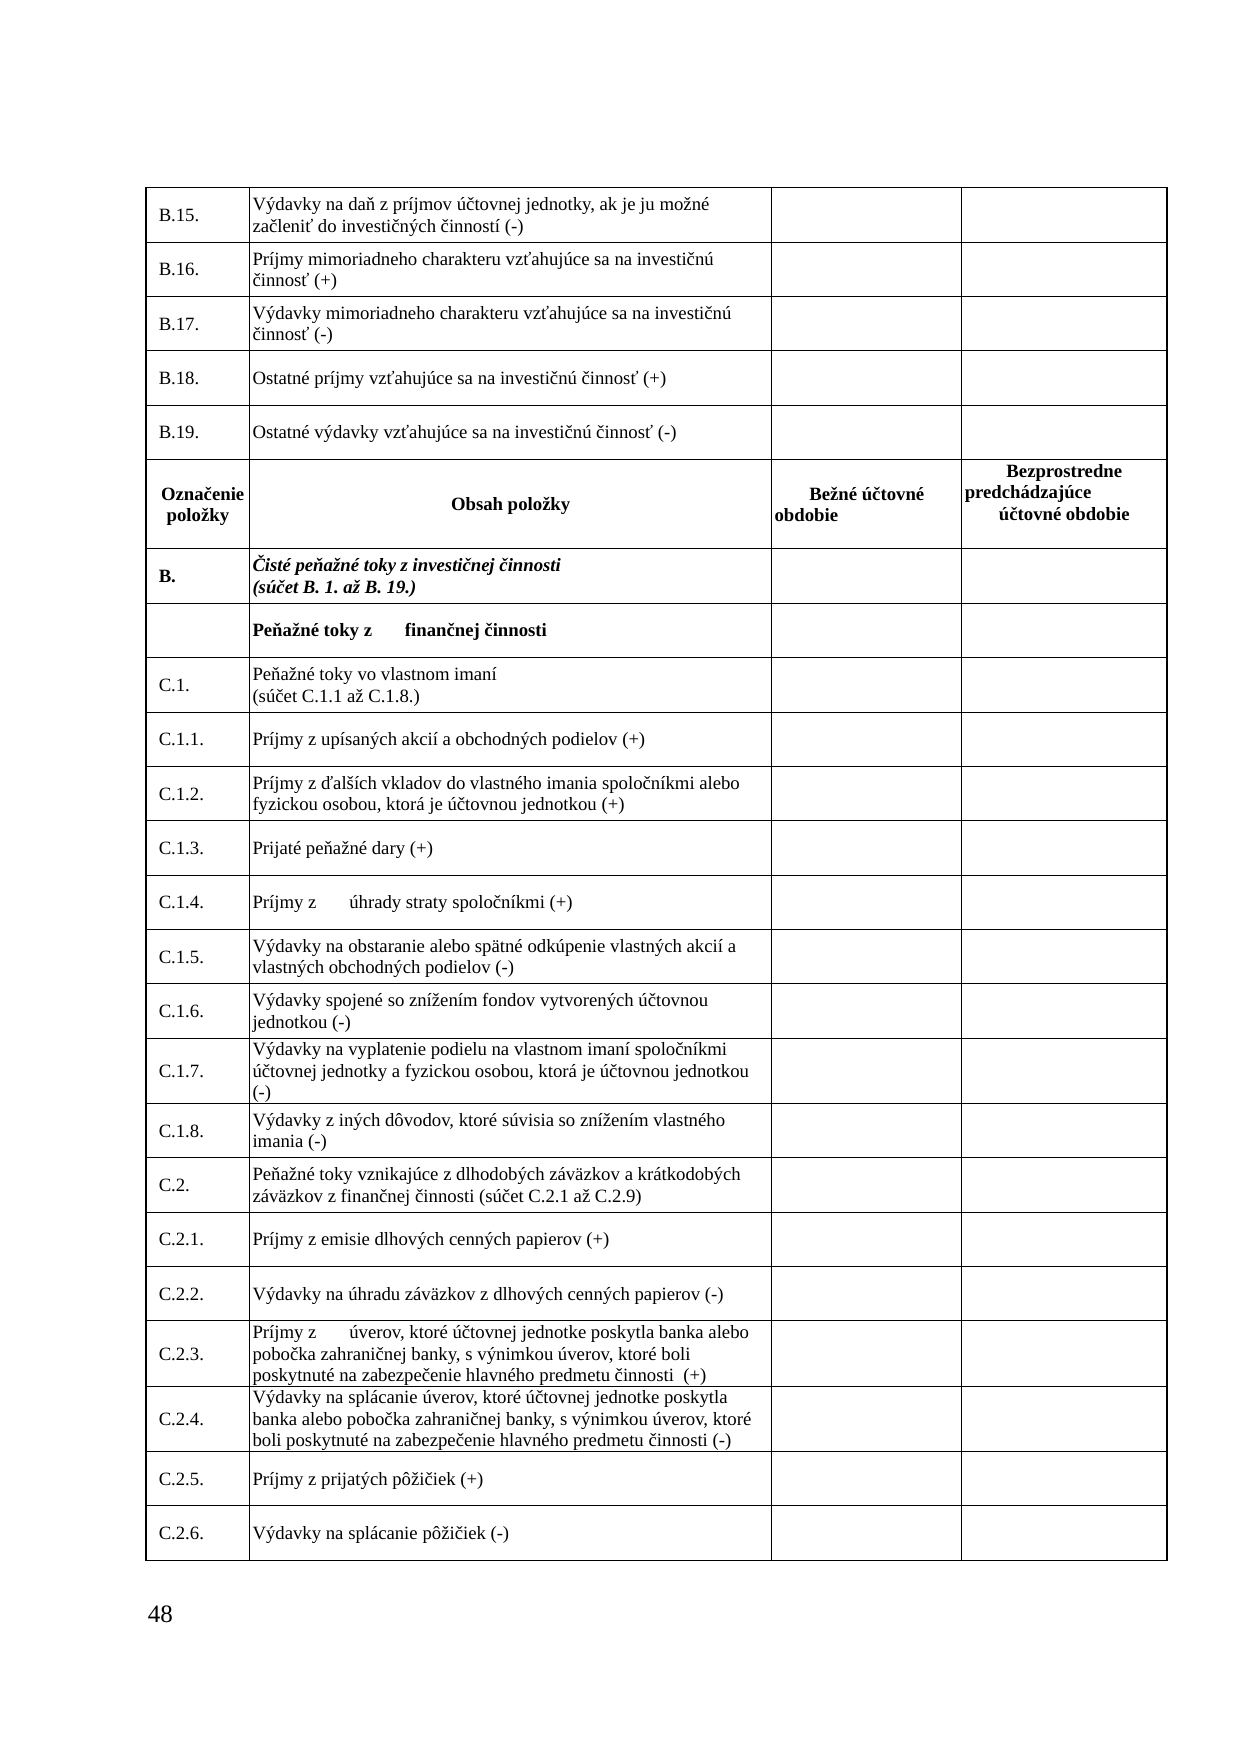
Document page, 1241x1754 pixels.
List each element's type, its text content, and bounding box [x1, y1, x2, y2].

table_cell [962, 821, 1166, 874]
table_cell C.1.8. [147, 1104, 249, 1157]
table_cell Výdavky na vyplatenie podielu na vlastnom imaní spoločníkmi účtovnej jednotky a fyzickou osobou, ktorá je účtovnou jednotkou (-) [250, 1039, 771, 1103]
table_cell [772, 767, 961, 820]
table_cell [772, 930, 961, 983]
table_cell B.18. [147, 351, 249, 405]
table_cell C.1.6. [147, 984, 249, 1038]
table_cell [962, 1452, 1166, 1505]
table_cell Príjmy mimoriadneho charakteru vzťahujúce sa na investičnú činnosť (+) [250, 243, 771, 296]
table_cell [962, 1506, 1166, 1559]
table_cell [962, 930, 1166, 983]
table_cell C.2.4. [147, 1387, 249, 1451]
table_cell Výdavky na splácanie úverov, ktoré účtovnej jednotke poskytla banka alebo pobočka zahraničnej banky, s výnimkou úverov, ktoré boli poskytnuté na zabezpečenie hlavného predmetu činnosti (-) [250, 1387, 771, 1451]
table_cell [147, 604, 249, 657]
table_cell Peňažné toky vo vlastnom imaní (súčet C.1.1 až C.1.8.) [250, 658, 771, 711]
table_cell C.2.1. [147, 1213, 249, 1266]
table_cell [772, 1321, 961, 1386]
table_cell [772, 549, 961, 603]
table_cell C.1.7. [147, 1039, 249, 1103]
table_cell [772, 297, 961, 350]
table_cell Peňažné toky z finančnej činnosti [250, 604, 771, 657]
table_cell Prijaté peňažné dary (+) [250, 821, 771, 874]
table_cell C.1.5. [147, 930, 249, 983]
table_cell Bezprostredne predchádzajúce účtovné obdobie [962, 460, 1166, 548]
table_cell Výdavky z iných dôvodov, ktoré súvisia so znížením vlastného imania (-) [250, 1104, 771, 1157]
table_cell C.2.2. [147, 1267, 249, 1320]
table_cell [962, 297, 1166, 350]
table_cell [772, 1387, 961, 1451]
table_cell [962, 1104, 1166, 1157]
table_cell Obsah položky [250, 460, 771, 548]
table_cell B.15. [147, 188, 249, 242]
table_cell [962, 1267, 1166, 1320]
table_cell [772, 1452, 961, 1505]
table_cell [962, 658, 1166, 711]
table_cell C.1. [147, 658, 249, 711]
table_cell [772, 658, 961, 711]
table_cell Ostatné výdavky vzťahujúce sa na investičnú činnosť (-) [250, 406, 771, 459]
table_cell C.2. [147, 1158, 249, 1212]
table_cell [772, 243, 961, 296]
table_cell [772, 984, 961, 1038]
table_cell Výdavky mimoriadneho charakteru vzťahujúce sa na investičnú činnosť (-) [250, 297, 771, 350]
table_cell C.1.2. [147, 767, 249, 820]
table_cell Príjmy z úverov, ktoré účtovnej jednotke poskytla banka alebo pobočka zahraničnej banky, s výnimkou úverov, ktoré boli poskytnuté na zabezpečenie hlavného predmetu činnosti (+) [250, 1321, 771, 1386]
table_cell Príjmy z úhrady straty spoločníkmi (+) [250, 876, 771, 929]
table_cell [772, 1039, 961, 1103]
table_cell [962, 984, 1166, 1038]
table_cell [962, 1213, 1166, 1266]
table_cell [772, 1213, 961, 1266]
table_cell C.1.1. [147, 713, 249, 766]
table_cell B. [147, 549, 249, 603]
table_cell [962, 1158, 1166, 1212]
table_cell Výdavky spojené so znížením fondov vytvorených účtovnou jednotkou (-) [250, 984, 771, 1038]
table_cell [772, 876, 961, 929]
table_cell Príjmy z ďalších vkladov do vlastného imania spoločníkmi alebo fyzickou osobou, ktorá je účtovnou jednotkou (+) [250, 767, 771, 820]
table_cell Ostatné príjmy vzťahujúce sa na investičnú činnosť (+) [250, 351, 771, 405]
table_cell [962, 549, 1166, 603]
table_cell [772, 351, 961, 405]
table_cell [772, 821, 961, 874]
table_cell [962, 604, 1166, 657]
table_cell [772, 604, 961, 657]
table_cell C.2.5. [147, 1452, 249, 1505]
table_cell C.1.3. [147, 821, 249, 874]
table_cell Peňažné toky vznikajúce z dlhodobých záväzkov a krátkodobých záväzkov z finančnej činnosti (súčet C.2.1 až C.2.9) [250, 1158, 771, 1212]
table_cell Príjmy z upísaných akcií a obchodných podielov (+) [250, 713, 771, 766]
table_cell B.17. [147, 297, 249, 350]
table_cell C.1.4. [147, 876, 249, 929]
table_cell Výdavky na obstaranie alebo spätné odkúpenie vlastných akcií a vlastných obchodných podielov (-) [250, 930, 771, 983]
table_cell B.19. [147, 406, 249, 459]
table_cell [772, 1267, 961, 1320]
table_cell C.2.3. [147, 1321, 249, 1386]
table_cell Výdavky na úhradu záväzkov z dlhových cenných papierov (-) [250, 1267, 771, 1320]
table_cell [962, 713, 1166, 766]
table_cell [772, 1506, 961, 1559]
table_cell [772, 713, 961, 766]
table_cell Výdavky na daň z príjmov účtovnej jednotky, ak je ju možné začleniť do investičných činností (-) [250, 188, 771, 242]
table_cell [772, 1104, 961, 1157]
table_cell [962, 1039, 1166, 1103]
table_cell [962, 1321, 1166, 1386]
table_cell Príjmy z emisie dlhových cenných papierov (+) [250, 1213, 771, 1266]
table_cell [772, 1158, 961, 1212]
table_cell B.16. [147, 243, 249, 296]
table_cell [962, 1387, 1166, 1451]
table_cell [962, 876, 1166, 929]
table_cell [962, 767, 1166, 820]
table_cell [772, 406, 961, 459]
table_cell [962, 406, 1166, 459]
table_cell Výdavky na splácanie pôžičiek (-) [250, 1506, 771, 1559]
table_cell [962, 243, 1166, 296]
table_cell Označenie položky [147, 460, 249, 548]
table_cell [962, 351, 1166, 405]
table_cell Čisté peňažné toky z investičnej činnosti (súčet B. 1. až B. 19.) [250, 549, 771, 603]
table_cell Príjmy z prijatých pôžičiek (+) [250, 1452, 771, 1505]
table_cell Bežné účtovné obdobie [772, 460, 961, 548]
table_cell [962, 188, 1166, 242]
table_cell [772, 188, 961, 242]
table_cell C.2.6. [147, 1506, 249, 1559]
